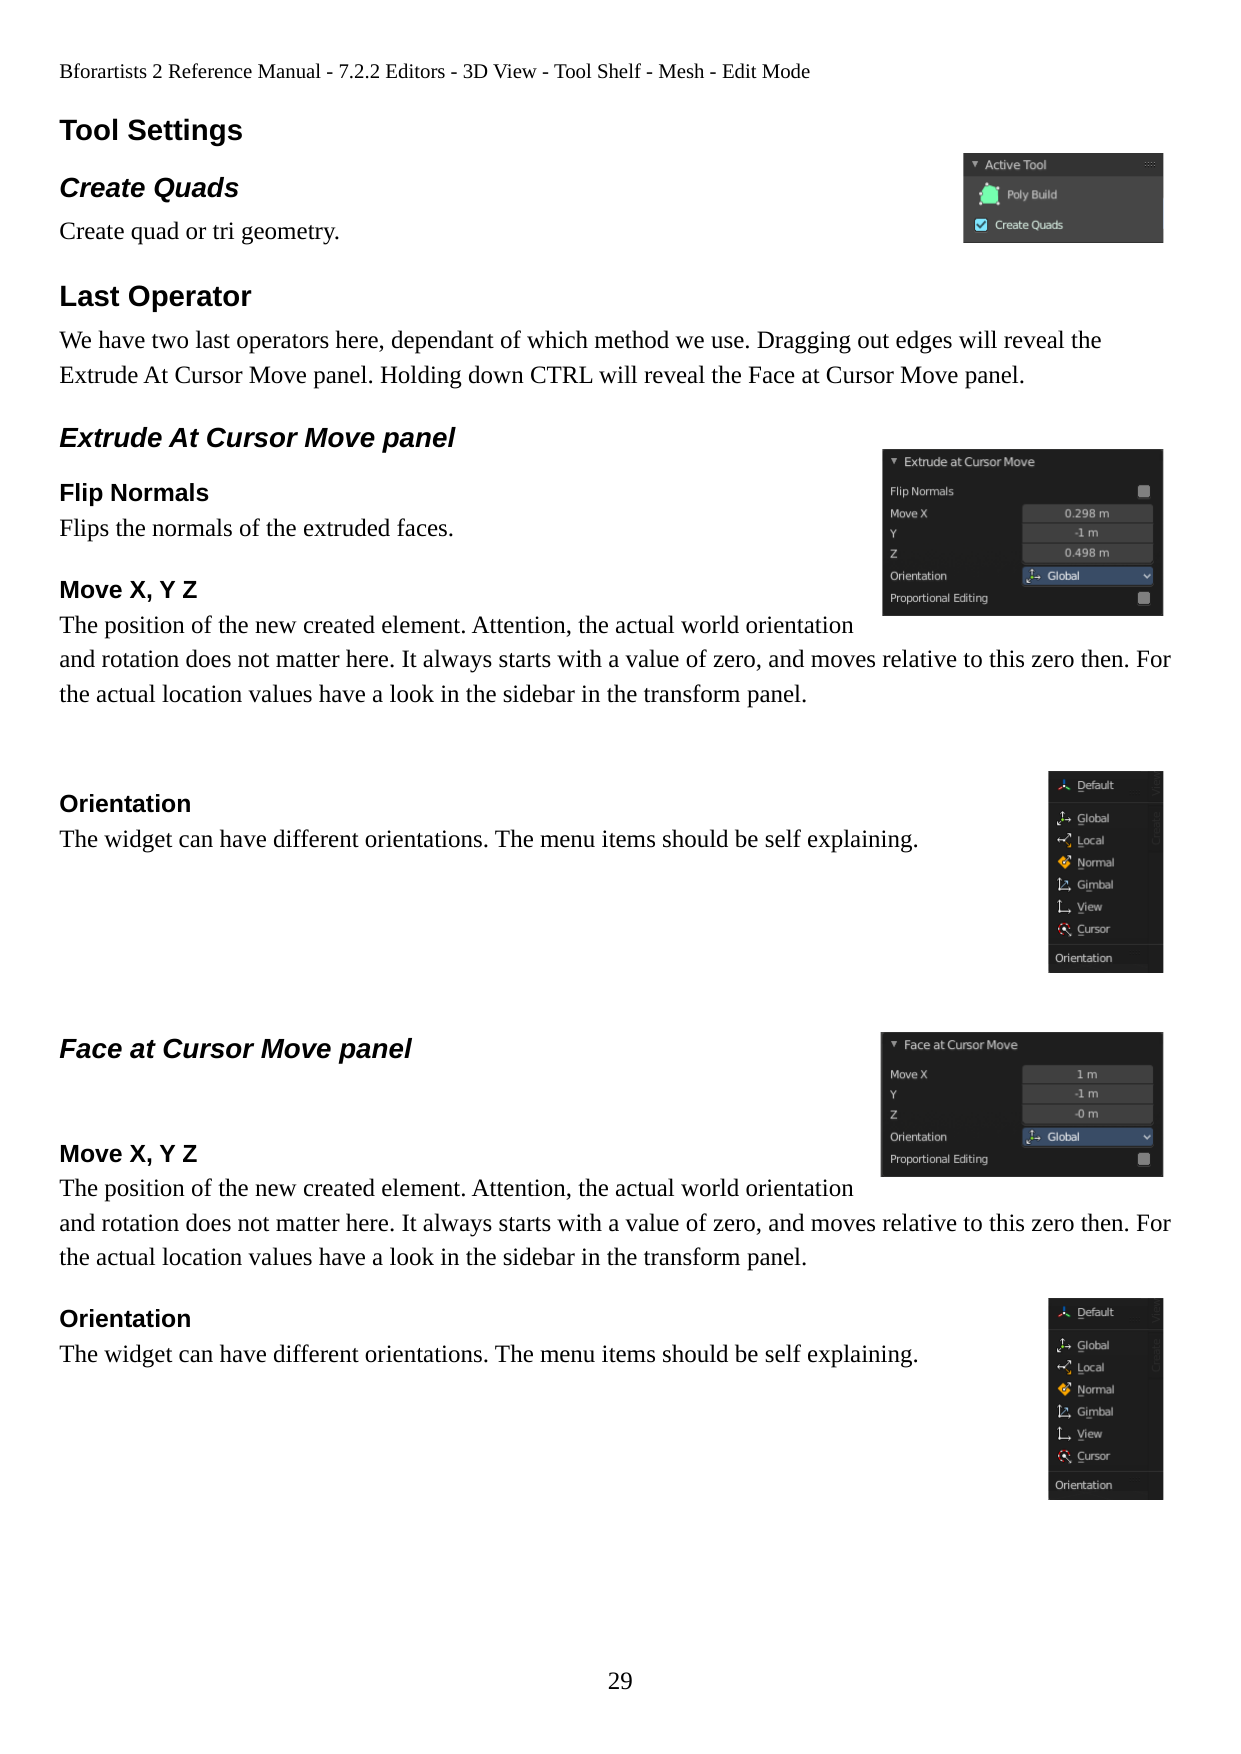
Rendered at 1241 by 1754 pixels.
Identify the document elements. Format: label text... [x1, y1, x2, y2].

picture [880, 1032, 1164, 1177]
subtitle Orientation [59, 1304, 1048, 1333]
subtitle Face at Cursor Move panel [59, 1033, 880, 1065]
picture [882, 449, 1164, 616]
text Create quad or tri geometry. [59, 216, 1181, 244]
subtitle Move X, Y Z [59, 1139, 880, 1167]
text We have two last operators here, dependant of which method we use. Dragging out edges will reveal the Extrude At Cursor Move panel. Holding down CTRL will reveal the Face at Cursor Move panel. [59, 326, 1181, 389]
text Flips the normals of the extruded faces. [59, 513, 882, 542]
text The widget can have different orientations. The menu items should be self explaining. [59, 1339, 1048, 1368]
picture [963, 153, 1164, 243]
picture [1048, 771, 1164, 973]
subtitle Orientation [59, 789, 1048, 818]
subtitle Move X, Y Z [59, 575, 882, 603]
text The widget can have different orientations. The menu items should be self explaining. [59, 824, 1048, 853]
subtitle [1164, 789, 1181, 818]
subtitle [1164, 1139, 1181, 1167]
text The position of the new created element. Attention, the actual world orientation and rotation does not matter here. It always starts with a value of zero, and moves relative to this zero then. For the actual location values have a look in the sidebar in the transform panel. [59, 1173, 1181, 1271]
subtitle [1164, 478, 1181, 507]
subtitle Flip Normals [59, 478, 882, 507]
picture [1048, 1298, 1164, 1500]
subtitle Tool Settings [59, 113, 1181, 146]
subtitle [1164, 1033, 1181, 1065]
subtitle Create Quads [59, 171, 963, 203]
text The position of the new created element. Attention, the actual world orientation and rotation does not matter here. It always starts with a value of zero, and moves relative to this zero then. For the actual location values have a look in the sidebar in the transform panel. [59, 610, 1181, 707]
subtitle [1164, 1304, 1181, 1333]
subtitle [1164, 575, 1181, 603]
subtitle [1164, 171, 1181, 203]
subtitle Last Operator [59, 279, 1181, 313]
subtitle Extrude At Cursor Move panel [59, 422, 1181, 453]
